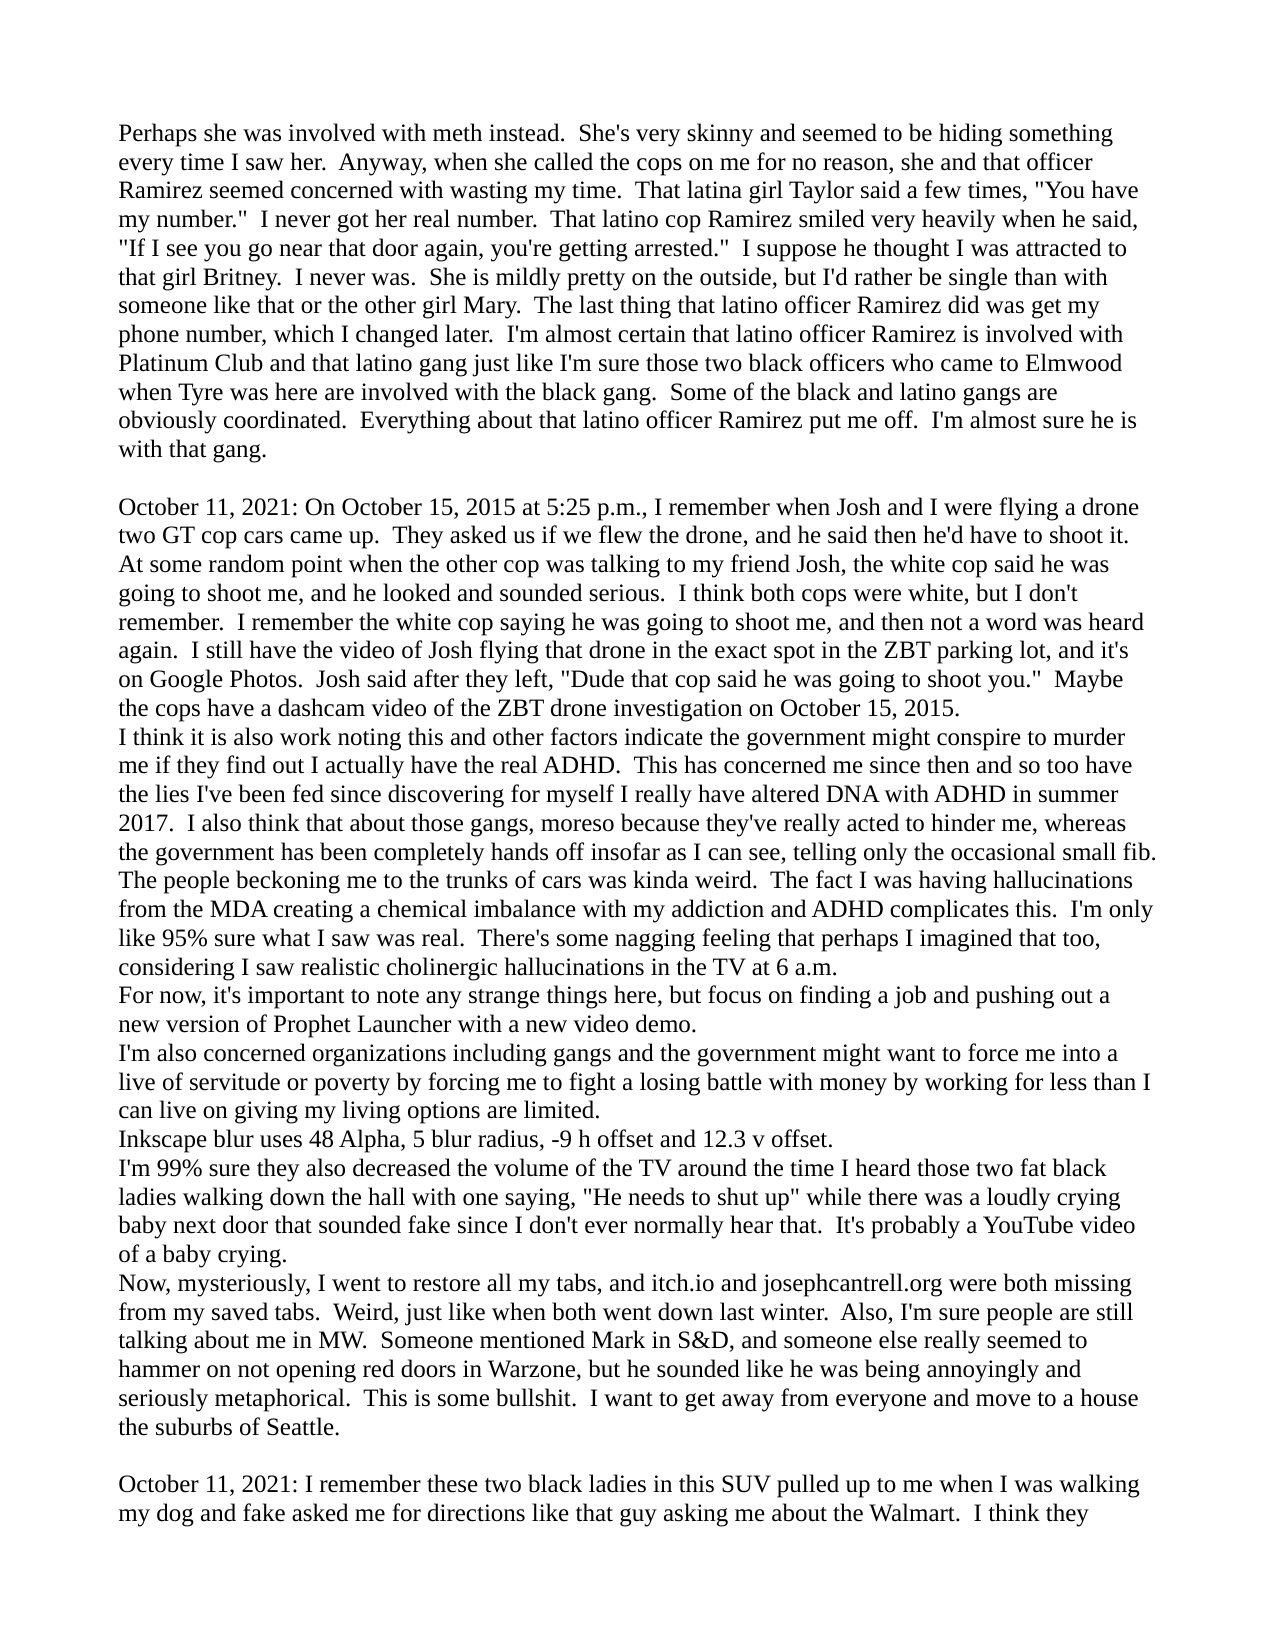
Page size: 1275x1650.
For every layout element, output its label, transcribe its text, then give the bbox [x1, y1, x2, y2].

text Inkscape blur uses 48 Alpha, 5 blur radius, -9 h offset and 12.3 v offset. [118, 1124, 1157, 1153]
text I'm 99% sure they also decreased the volume of the TV around the time I heard those two fat black ladies walking down the hall with one saying, "He needs to shut up" while there was a loudly crying baby next door that sounded fake since I don't ever normally hear that. It's probably a YouTube video of a baby crying. [118, 1153, 1157, 1268]
text Perhaps she was involved with meth instead. She's very skinny and seemed to be hiding something every time I saw her. Anyway, when she called the cops on me for no reason, she and that officer Ramirez seemed concerned with wasting my time. That latina girl Taylor said a few times, "You have my number." I never got her real number. That latino cop Ramirez smiled very heavily when he said, "If I see you go near that door again, you're getting arrested." I suppose he thought I was attracted to that girl Britney. I never was. She is mildly pretty on the outside, but I'd rather be single than with someone like that or the other girl Mary. The last thing that latino officer Ramirez did was get my phone number, which I changed later. I'm almost certain that latino officer Ramirez is involved with Platinum Club and that latino gang just like I'm sure those two black officers who came to Elmwood when Tyre was here are involved with the black gang. Some of the black and latino gangs are obviously coordinated. Everything about that latino officer Ramirez put me off. I'm almost sure he is with that gang. [118, 118, 1157, 463]
text I think it is also work noting this and other factors indicate the government might conspire to murder me if they find out I actually have the real ADHD. This has concerned me since then and so too have the lies I've been fed since discovering for myself I really have altered DNA with ADHD in summer 2017. I also think that about those gangs, moreso because they've really acted to hinder me, whereas the government has been completely hands off insofar as I can see, telling only the occasional small fib. The people beckoning me to the trunks of cars was kinda weird. The fact I was having hallucinations from the MDA creating a chemical imbalance with my addiction and ADHD complicates this. I'm only like 95% sure what I saw was real. There's some nagging feeling that perhaps I imagined that too, considering I saw realistic cholinergic hallucinations in the TV at 6 a.m. [118, 722, 1157, 981]
text For now, it's important to note any strange things here, but focus on finding a job and pushing out a new version of Prophet Launcher with a new video demo. [118, 981, 1157, 1038]
text October 11, 2021: I remember these two black ladies in this SUV pulled up to me when I was walking my dog and fake asked me for directions like that guy asking me about the Walmart. I think they [118, 1469, 1157, 1527]
text October 11, 2021: On October 15, 2015 at 5:25 p.m., I remember when Josh and I were flying a drone two GT cop cars came up. They asked us if we flew the drone, and he said then he'd have to shoot it. At some random point when the other cop was talking to my friend Josh, the white cop said he was going to shoot me, and he looked and sounded serious. I think both cops were white, but I don't remember. I remember the white cop saying he was going to shoot me, and then not a word was heard again. I still have the video of Josh flying that drone in the exact spot in the ZBT parking lot, and it's on Google Photos. Josh said after they left, "Dude that cop said he was going to shoot you." Maybe the cops have a dashcam video of the ZBT drone investigation on October 15, 2015. [118, 492, 1157, 722]
text Now, mysteriously, I went to restore all my tabs, and itch.io and josephcantrell.org were both missing from my saved tabs. Weird, just like when both went down last winter. Also, I'm sure people are still talking about me in MW. Someone mentioned Mark in S&D, and someone else really seemed to hammer on not opening red doors in Warzone, but he sounded like he was being annoyingly and seriously metaphorical. This is some bullshit. I want to get away from everyone and move to a house the suburbs of Seattle. [118, 1268, 1157, 1441]
text I'm also concerned organizations including gangs and the government might want to force me into a live of servitude or poverty by forcing me to fight a losing battle with money by working for less than I can live on giving my living options are limited. [118, 1038, 1157, 1124]
